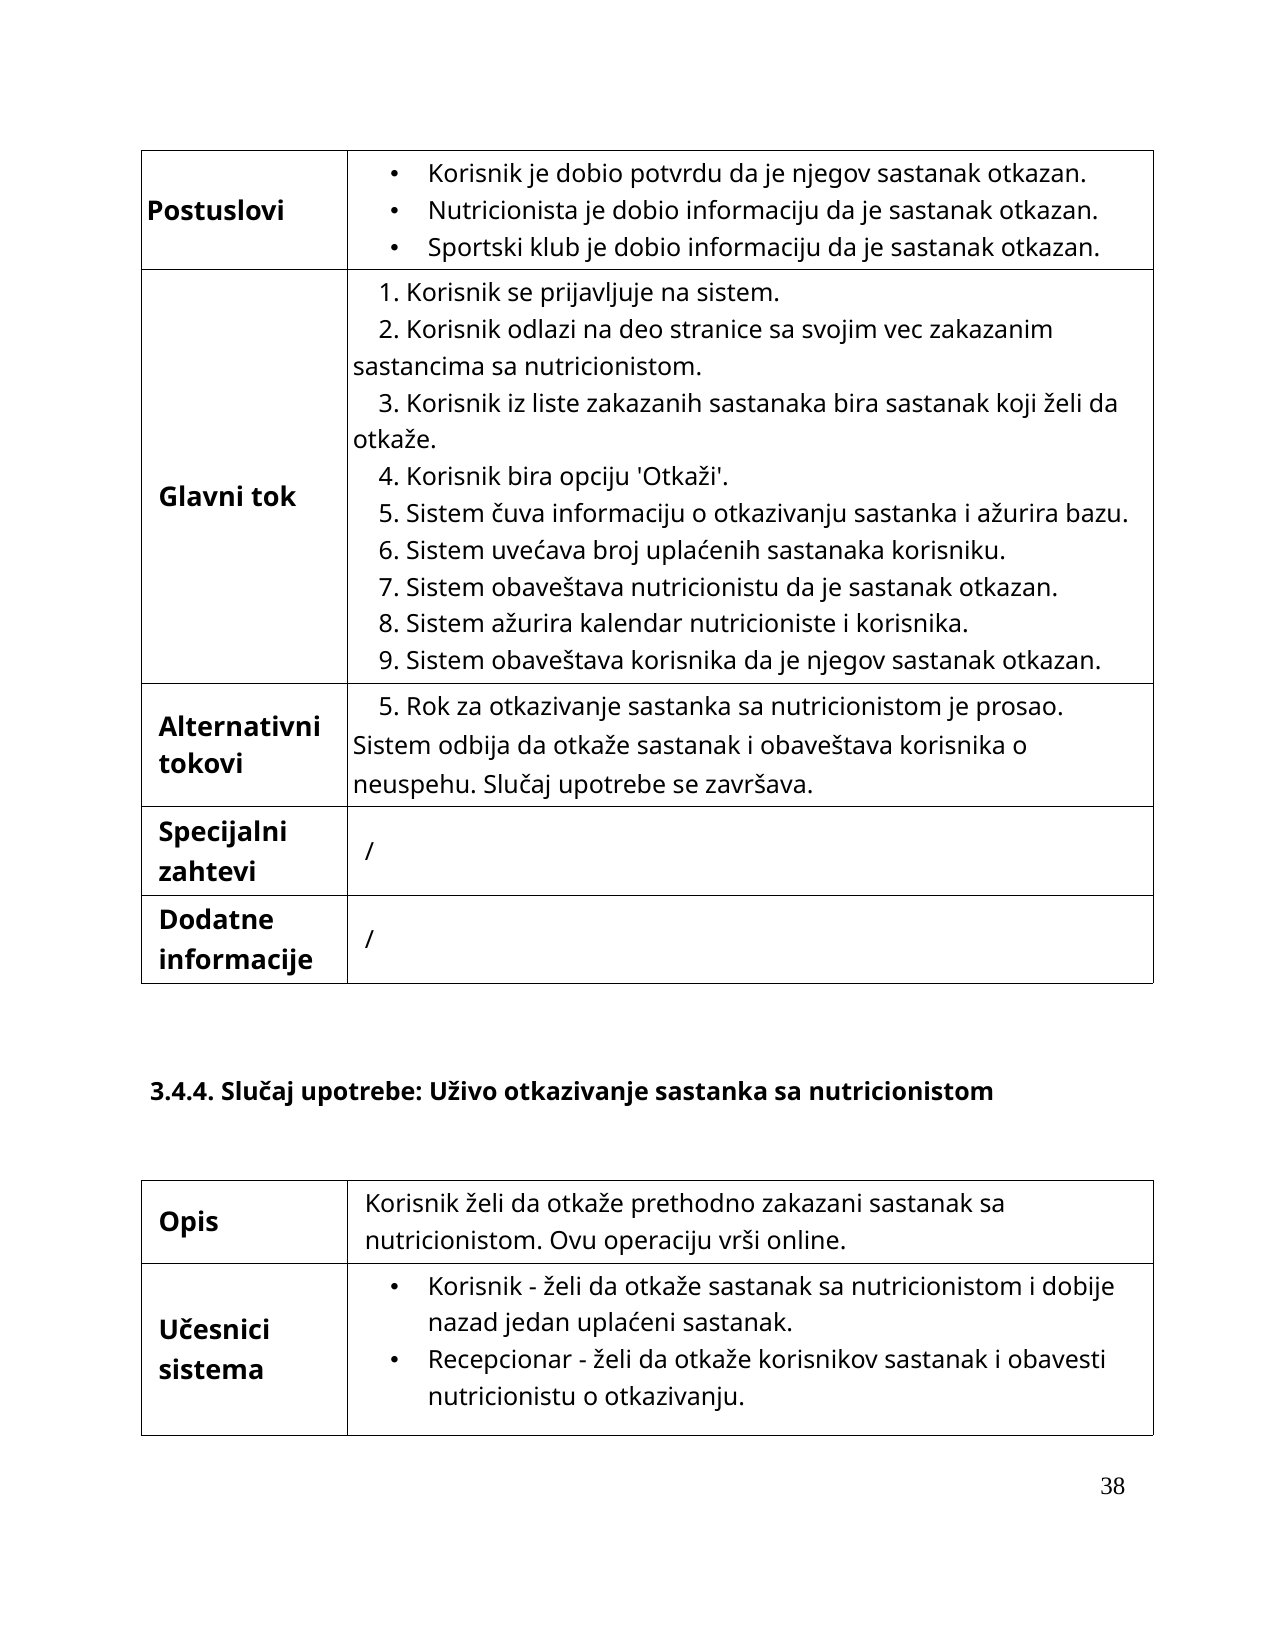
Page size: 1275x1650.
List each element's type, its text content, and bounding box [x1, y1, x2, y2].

table_cell 1. Korisnik se prijavljuje na sistem. 2. Korisnik odlazi na deo stranice sa svojim vec zakazanim sastancima sa nutricionistom. 3. Korisnik iz liste zakazanih sastanaka bira sastanak koji želi da otkaže. 4. Korisnik bira opciju 'Otkaži'. 5. Sistem čuva informaciju o otkazivanju sastanka i ažurira bazu. 6. Sistem uvećava broj uplaćenih sastanaka korisniku. 7. Sistem obaveštava nutricionistu da je sastanak otkazan. 8. Sistem ažurira kalendar nutricioniste i korisnika. 9. Sistem obaveštava korisnika da je njegov sastanak otkazan. [348, 270, 1153, 682]
table_cell Specijalni zahtevi [142, 807, 347, 895]
table_cell / [348, 807, 1153, 895]
table_cell Korisnik - želi da otkaže sastanak sa nutricionistom i dobije nazad jedan uplaćeni sastanak. Recepcionar - želi da otkaže korisnikov sastanak i obavesti nutricionistu o otkazivanju. [348, 1264, 1153, 1435]
text 3.4.4. Slučaj upotrebe: Uživo otkazivanje sastanka sa nutricionistom [150, 1073, 1125, 1107]
table_cell Postuslovi [142, 151, 347, 269]
table_header Opis [142, 1181, 347, 1262]
table_cell Korisnik je dobio potvrdu da je njegov sastanak otkazan. Nutricionista je dobio informaciju da je sastanak otkazan. Sportski klub je dobio informaciju da je sastanak otkazan. [348, 151, 1153, 269]
table_cell Dodatne informacije [142, 896, 347, 983]
table_cell 5. Rok za otkazivanje sastanka sa nutricionistom je prosao. Sistem odbija da otkaže sastanak i obaveštava korisnika o neuspehu. Slučaj upotrebe se završava. [348, 684, 1153, 806]
table_cell / [348, 896, 1153, 983]
table_cell Alternativni tokovi [142, 684, 347, 806]
table_cell Glavni tok [142, 270, 347, 682]
table_header Korisnik želi da otkaže prethodno zakazani sastanak sa nutricionistom. Ovu operaciju vrši online. [348, 1181, 1153, 1262]
table_cell Učesnici sistema [142, 1264, 347, 1435]
